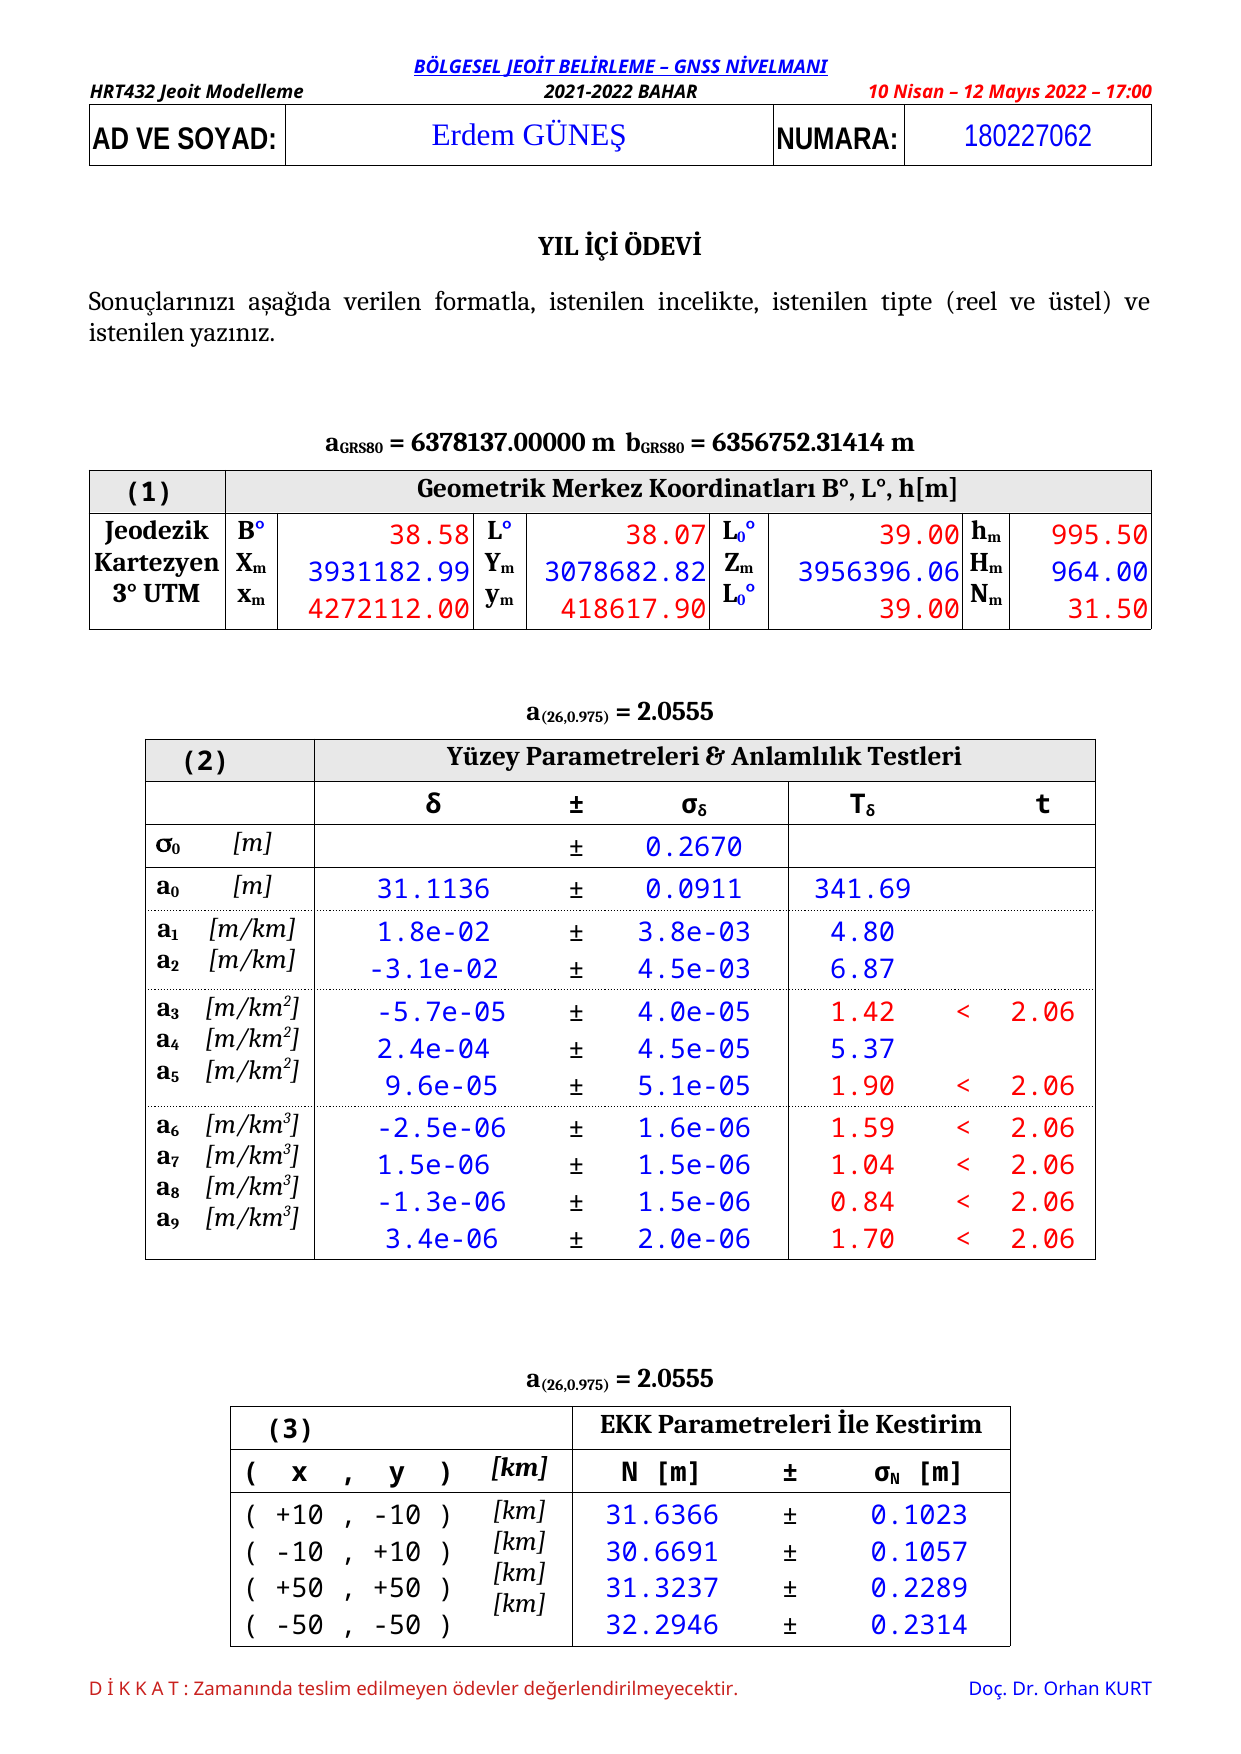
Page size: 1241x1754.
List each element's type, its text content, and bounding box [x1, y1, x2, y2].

table_cell 995.50 964.00 31.50 [1010, 514, 1151, 629]
table_cell 1.6e-06 1.5e-06 1.5e-06 2.0e-06 [600, 1106, 788, 1259]
table_cell 4.80 6.87 [789, 910, 936, 989]
table_cell [936, 910, 990, 989]
table_header 180227062 [905, 105, 1151, 165]
table_cell 0.0911 [600, 868, 788, 910]
table_header Geometrik Merkez Koordinatları B°, L°, h[m] [226, 471, 1151, 512]
table_cell a3 a4 a5 [146, 989, 190, 1106]
table_cell 38.07 3078682.82 418617.90 [527, 514, 709, 629]
table_cell [m/km] [m/km] [190, 910, 314, 989]
table_cell ( x , y ) [231, 1450, 466, 1492]
table_cell L0° Zm L0° [710, 514, 768, 629]
table_cell ± [752, 1450, 828, 1492]
table_cell 2.06 2.06 2.06 2.06 [990, 1106, 1095, 1259]
table_cell ± [553, 782, 599, 824]
table_cell σ0 [146, 825, 190, 867]
table_cell 1.59 1.04 0.84 1.70 [789, 1106, 936, 1259]
table_cell [990, 868, 1095, 910]
table_header Yüzey Parametreleri & Anlamlılık Testleri [315, 740, 1095, 781]
table_cell t [990, 782, 1095, 824]
table_cell ± ± [553, 910, 599, 989]
table_cell L° Ym ym [474, 514, 526, 629]
table_cell σN [m] [828, 1450, 1010, 1492]
table_cell [315, 825, 553, 867]
table_cell [m] [190, 825, 314, 867]
table_cell < < [936, 989, 990, 1106]
table_cell < < < < [936, 1106, 990, 1259]
table_cell 0.1023 0.1057 0.2289 0.2314 [828, 1493, 1010, 1646]
table_cell B° Xm xm [226, 514, 277, 629]
table_cell δ [315, 782, 553, 824]
table_cell 31.6366 30.6691 31.3237 32.2946 [573, 1493, 752, 1646]
table_cell 1.8e-02 -3.1e-02 [315, 910, 553, 989]
text a(26,0.975) = 2.0555 [89, 696, 1152, 727]
table_cell [936, 868, 990, 910]
table_cell [146, 782, 314, 824]
table_cell 2.06 2.06 [990, 989, 1095, 1106]
text YIL İÇİ ÖDEVİ [89, 231, 1152, 263]
table_cell [km] [466, 1450, 572, 1492]
table_cell ( +10 , -10 ) ( -10 , +10 ) ( +50 , +50 ) ( -50 , -50 ) [231, 1493, 466, 1646]
table_cell 4.0e-05 4.5e-05 5.1e-05 [600, 989, 788, 1106]
table_cell ± [553, 868, 599, 910]
table_header NUMARA: [774, 105, 904, 165]
table_cell [990, 825, 1095, 867]
table_cell a0 [146, 868, 190, 910]
table_cell [936, 782, 990, 824]
table_cell ± ± ± ± [752, 1493, 828, 1646]
table_cell a1 a2 [146, 910, 190, 989]
table_cell ± [553, 825, 599, 867]
table_header Erdem GÜNEŞ [286, 105, 773, 165]
table_cell a6 a7 a8 a9 [146, 1106, 190, 1259]
table_cell [m] [190, 868, 314, 910]
table_cell -2.5e-06 1.5e-06 -1.3e-06 3.4e-06 [315, 1106, 553, 1259]
table_cell 341.69 [789, 868, 936, 910]
text Sonuçlarınızı aşağıda verilen formatla, istenilen incelikte, istenilen tipte (reel ve üstel) ve istenilen yazınız. [89, 286, 1152, 348]
table_cell [m/km2] [m/km2] [m/km2] [190, 989, 314, 1106]
table_cell σδ [600, 782, 788, 824]
table_header (1) [90, 471, 225, 512]
table_cell [789, 825, 936, 867]
table_cell [990, 910, 1095, 989]
table_cell N [m] [573, 1450, 752, 1492]
table_cell Jeodezik Kartezyen 3° UTM [90, 514, 225, 629]
table_cell 3.8e-03 4.5e-03 [600, 910, 788, 989]
table_cell [km] [km] [km] [km] [466, 1493, 572, 1646]
table_header AD VE SOYAD: [90, 105, 285, 165]
table_header (3) [231, 1407, 572, 1449]
table_cell 39.00 3956396.06 39.00 [769, 514, 962, 629]
table_cell [m/km3] [m/km3] [m/km3] [m/km3] [190, 1106, 314, 1259]
table_cell 38.58 3931182.99 4272112.00 [278, 514, 473, 629]
table_cell 31.1136 [315, 868, 553, 910]
table_header (2) [146, 740, 314, 781]
table_cell 0.2670 [600, 825, 788, 867]
table_cell 1.42 5.37 1.90 [789, 989, 936, 1106]
table_header EKK Parametreleri İle Kestirim [573, 1407, 1010, 1449]
text aGRS80 = 6378137.00000 m bGRS80 = 6356752.31414 m [89, 427, 1152, 458]
table_cell [936, 825, 990, 867]
table_cell ± ± ± ± [553, 1106, 599, 1259]
table_cell ± ± ± [553, 989, 599, 1106]
table_cell Tδ [789, 782, 936, 824]
text a(26,0.975) = 2.0555 [89, 1363, 1152, 1395]
table_cell -5.7e-05 2.4e-04 9.6e-05 [315, 989, 553, 1106]
table_cell hm Hm Nm [963, 514, 1009, 629]
